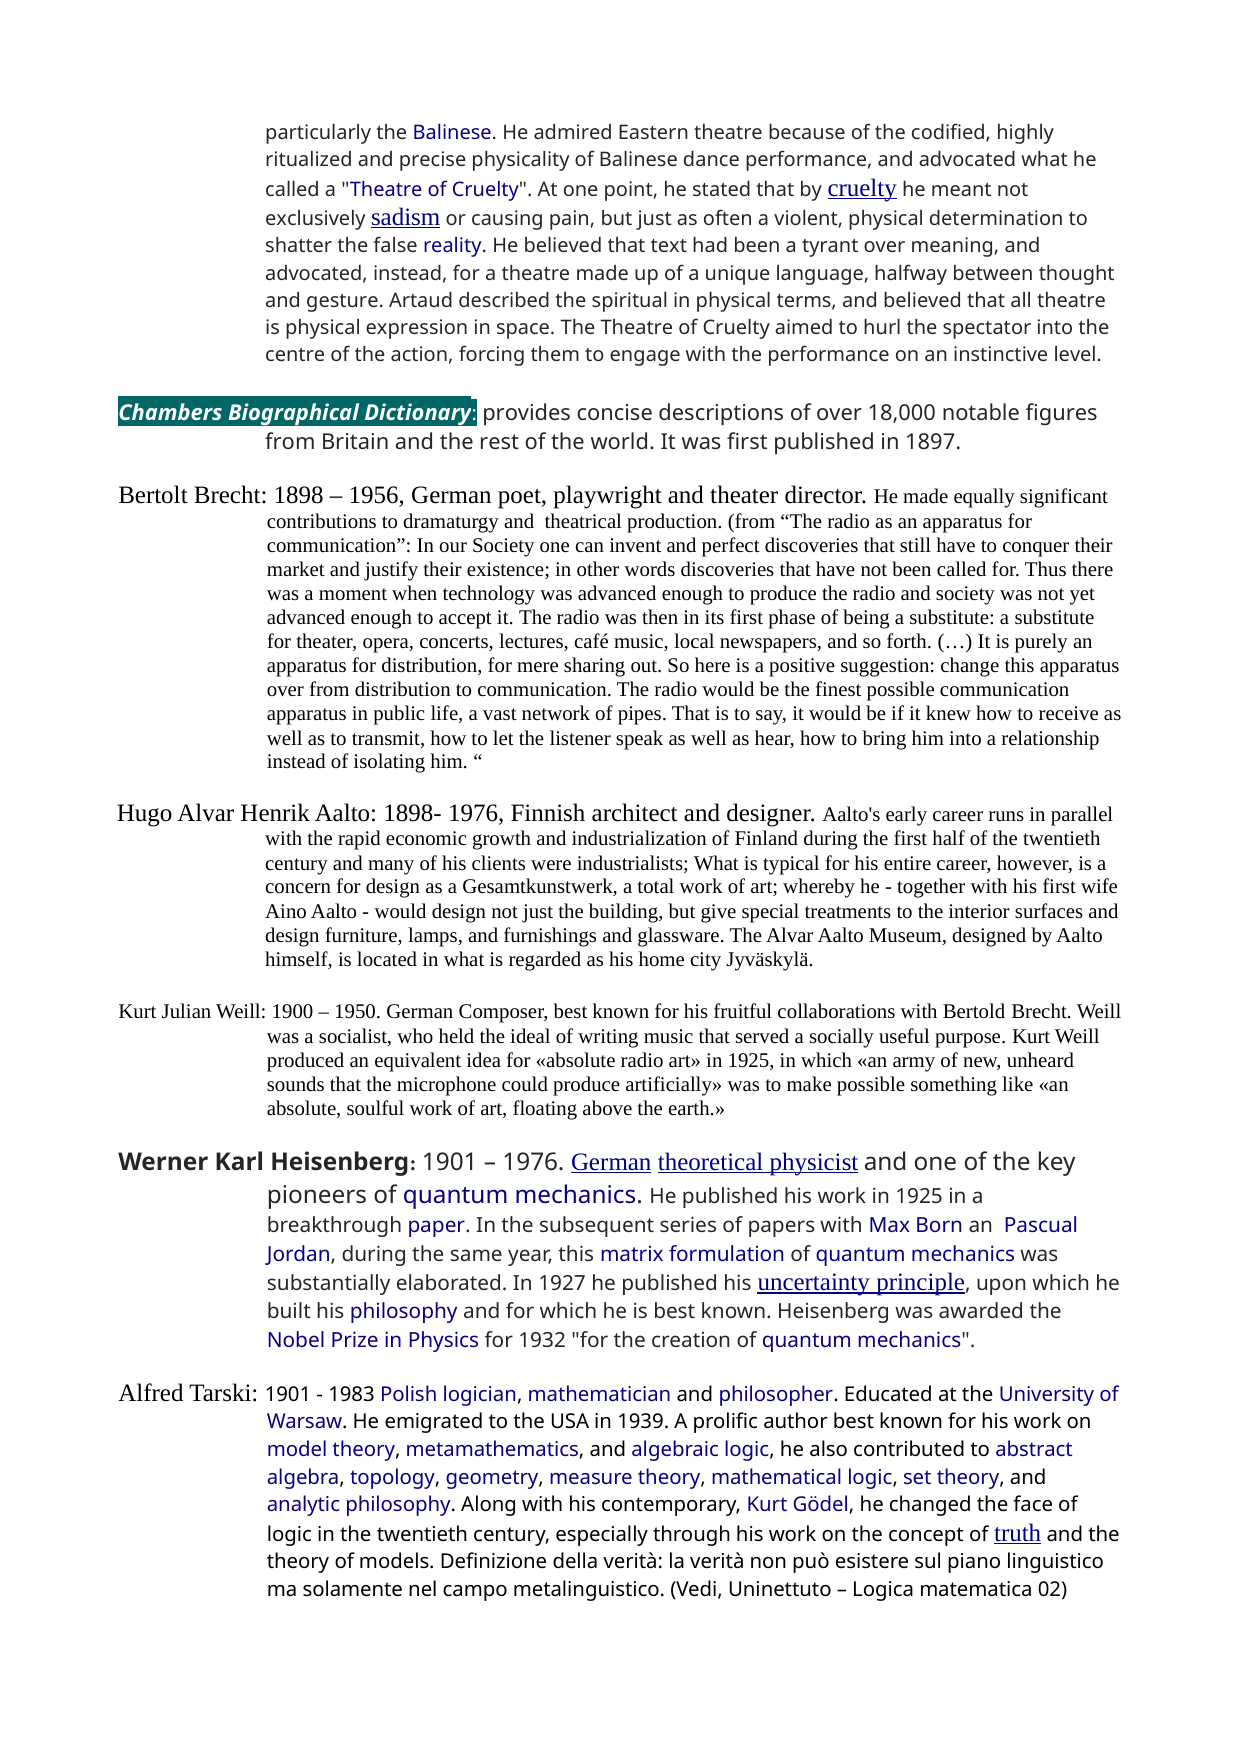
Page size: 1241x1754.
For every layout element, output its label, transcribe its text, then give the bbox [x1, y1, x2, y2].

text Kurt Julian Weill: 1900 – 1950. German Composer, best known for his fruitful collaborations with Bertold Brecht. Weill was a socialist, who held the ideal of writing music that served a socially useful purpose. Kurt Weill produced an equivalent idea for «absolute radio art» in 1925, in which «an army of new, unheard sounds that the microphone could produce artificially» was to make possible something like «an absolute, soulful work of art, floating above the earth.» [118, 999, 1122, 1120]
text Werner Karl Heisenberg: 1901 – 1976. German theoretical physicist and one of the key pioneers of quantum mechanics. He published his work in 1925 in a breakthrough paper. In the subsequent series of papers with Max Born an Pascual Jordan, during the same year, this matrix formulation of quantum mechanics was substantially elaborated. In 1927 he published his uncertainty principle, upon which he built his philosophy and for which he is best known. Heisenberg was awarded the Nobel Prize in Physics for 1932 "for the creation of quantum mechanics". [118, 1144, 1122, 1353]
text Chambers Biographical Dictionary: provides concise descriptions of over 18,000 notable figures from Britain and the rest of the world. It was first published in 1897. [118, 396, 1122, 456]
text particularly the Balinese. He admired Eastern theatre because of the codified, highly ritualized and precise physicality of Balinese dance performance, and advocated what he called a "Theatre of Cruelty". At one point, he stated that by cruelty he meant not exclusively sadism or causing pain, but just as often a violent, physical determination to shatter the false reality. He believed that text had been a tyrant over meaning, and advocated, instead, for a theatre made up of a unique language, halfway between thought and gesture. Artaud described the spiritual in physical terms, and believed that all theatre is physical expression in space. The Theatre of Cruelty aimed to hurl the spectator into the centre of the action, forcing them to engage with the performance on an instinctive level. [118, 118, 1122, 368]
text Bertolt Brecht: 1898 – 1956, German poet, playwright and theater director. He made equally significant contributions to dramaturgy and theatrical production. (from “The radio as an apparatus for communication”: In our Society one can invent and perfect discoveries that still have to conquer their market and justify their existence; in other words discoveries that have not been called for. Thus there was a moment when technology was advanced enough to produce the radio and society was not yet advanced enough to accept it. The radio was then in its first phase of being a substitute: a substitute for theater, opera, concerts, lectures, café music, local newspapers, and so forth. (…) It is purely an apparatus for distribution, for mere sharing out. So here is a positive suggestion: change this apparatus over from distribution to communication. The radio would be the finest possible communication apparatus in public life, a vast network of pipes. That is to say, it would be if it knew how to receive as well as to transmit, how to let the listener speak as well as hear, how to bring him into a relationship instead of isolating him. “ [118, 480, 1122, 773]
text Alfred Tarski: 1901 - 1983 Polish logician, mathematician and philosopher. Educated at the University of Warsaw. He emigrated to the USA in 1939. A prolific author best known for his work on model theory, metamathematics, and algebraic logic, he also contributed to abstract algebra, topology, geometry, measure theory, mathematical logic, set theory, and analytic philosophy. Along with his contemporary, Kurt Gödel, he changed the face of logic in the twentieth century, especially through his work on the concept of truth and the theory of models. Definizione della verità: la verità non può esistere sul piano linguistico ma solamente nel campo metalinguistico. (Vedi, Uninettuto – Logica matematica 02) [118, 1378, 1122, 1602]
text Hugo Alvar Henrik Aalto: 1898- 1976, Finnish architect and designer. Aalto's early career runs in parallel with the rapid economic growth and industrialization of Finland during the first half of the twentieth century and many of his clients were industrialists; What is typical for his entire career, however, is a concern for design as a Gesamtkunstwerk, a total work of art; whereby he - together with his first wife Aino Aalto - would design not just the building, but give special treatments to the interior surfaces and design furniture, lamps, and furnishings and glassware. The Alvar Aalto Museum, designed by Aalto himself, is located in what is regarded as his home city Jyväskylä. [117, 798, 1122, 971]
